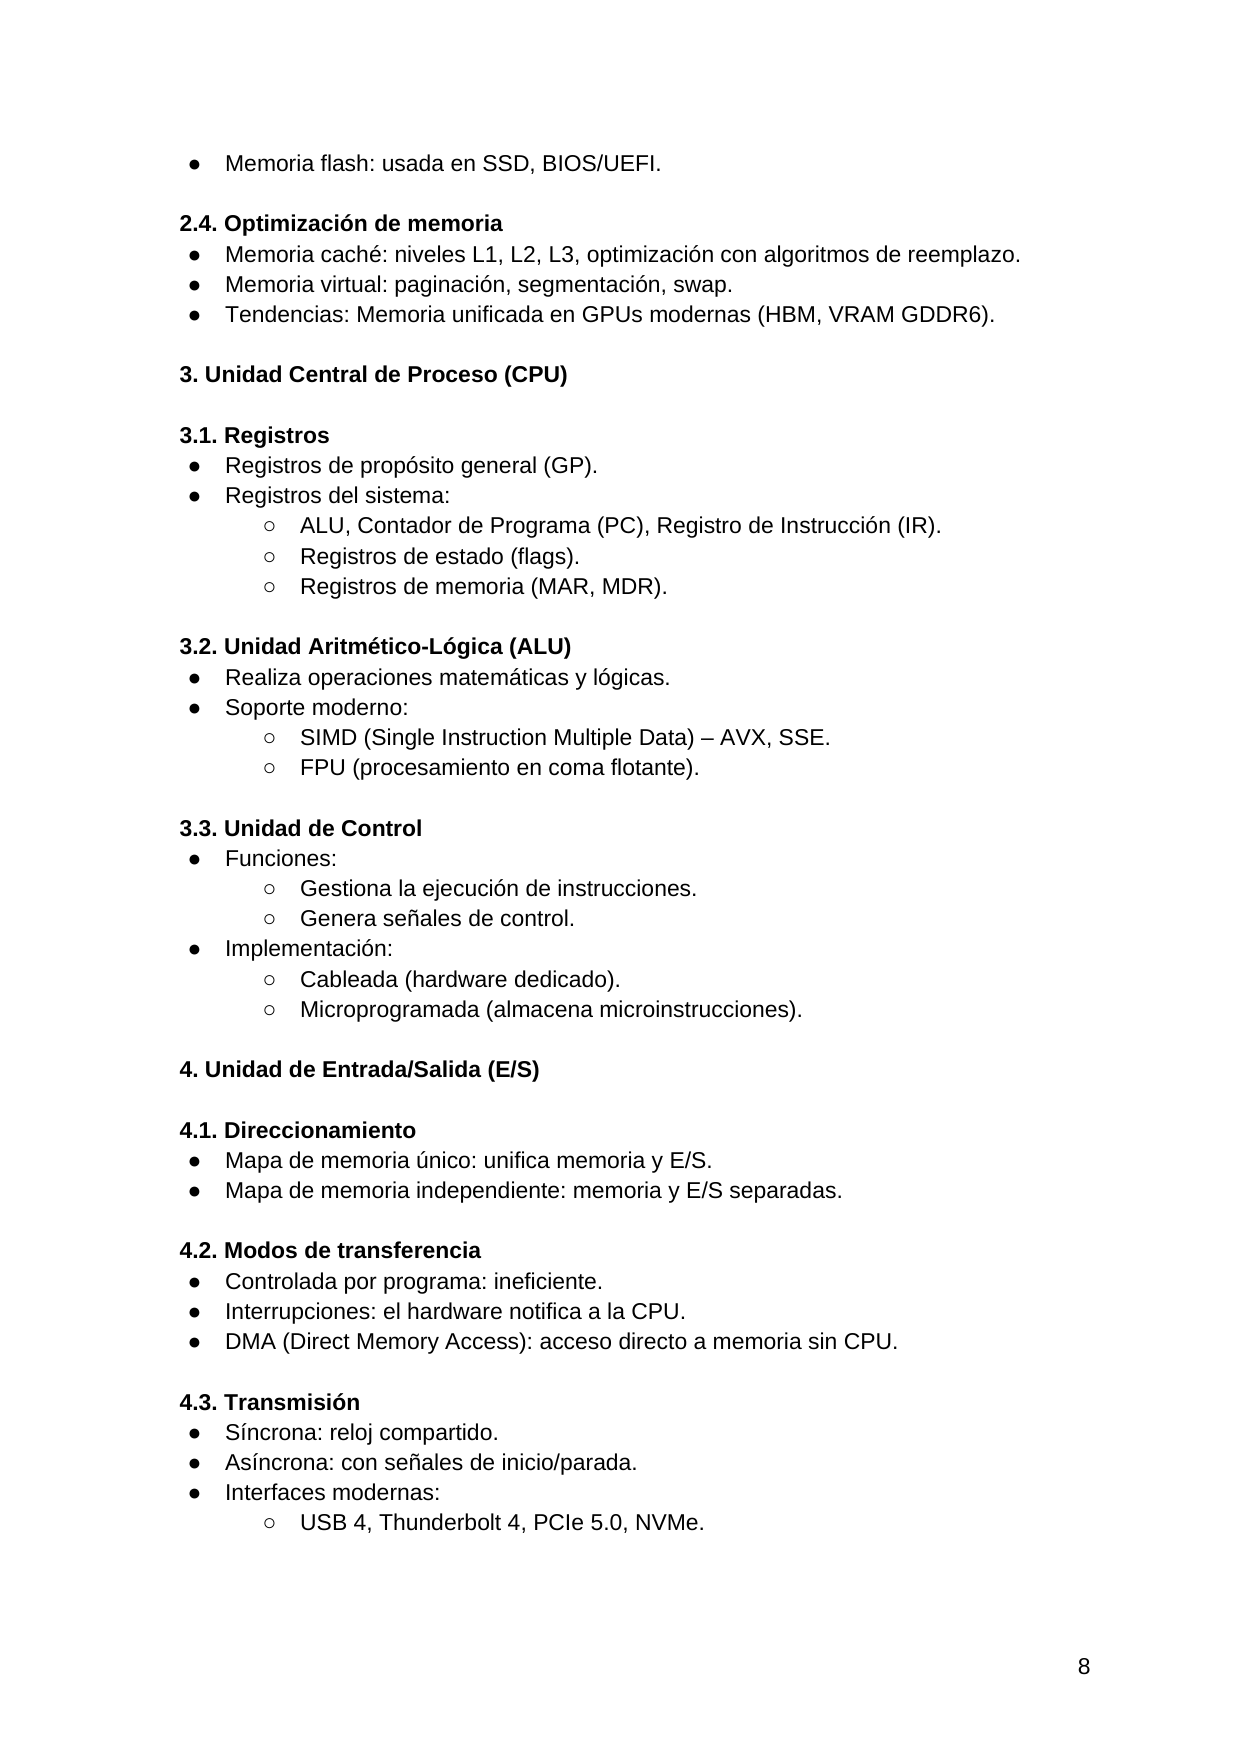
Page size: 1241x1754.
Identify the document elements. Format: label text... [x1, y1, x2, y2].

list Mapa de memoria único: unifica memoria y E/S. [187, 1147, 1090, 1173]
list Microprogramada (almacena microinstrucciones). [262, 996, 1090, 1022]
list Genera señales de control. [262, 905, 1090, 932]
list SIMD (Single Instruction Multiple Data) – AVX, SSE. [262, 724, 1090, 750]
text 4.1. Direccionamiento [179, 1117, 1090, 1143]
list Registros de propósito general (GP). [187, 452, 1090, 478]
list Memoria flash: usada en SSD, BIOS/UEFI. [187, 150, 1090, 176]
list Implementación: [187, 935, 1090, 962]
text 3.1. Registros [179, 422, 1090, 448]
list Interfaces modernas: [187, 1479, 1090, 1506]
list DMA (Direct Memory Access): acceso directo a memoria sin CPU. [187, 1328, 1090, 1354]
list Gestiona la ejecución de instrucciones. [262, 875, 1090, 901]
list Realiza operaciones matemáticas y lógicas. [187, 663, 1090, 690]
list ALU, Contador de Programa (PC), Registro de Instrucción (IR). [262, 512, 1090, 539]
text 4. Unidad de Entrada/Salida (E/S) [179, 1056, 1090, 1083]
list Memoria caché: niveles L1, L2, L3, optimización con algoritmos de reemplazo. [187, 241, 1090, 267]
list Funciones: [187, 845, 1090, 871]
list Registros de memoria (MAR, MDR). [262, 573, 1090, 599]
list Síncrona: reloj compartido. [187, 1419, 1090, 1445]
list Asíncrona: con señales de inicio/parada. [187, 1449, 1090, 1475]
list FPU (procesamiento en coma flotante). [262, 754, 1090, 781]
text 3.2. Unidad Aritmético-Lógica (ALU) [179, 633, 1090, 660]
list Interrupciones: el hardware notifica a la CPU. [187, 1298, 1090, 1324]
list Controlada por programa: ineficiente. [187, 1268, 1090, 1294]
text 4.3. Transmisión [179, 1388, 1090, 1415]
text 4.2. Modos de transferencia [179, 1237, 1090, 1264]
list Registros de estado (flags). [262, 543, 1090, 569]
text 3.3. Unidad de Control [179, 814, 1090, 841]
text 3. Unidad Central de Proceso (CPU) [179, 361, 1090, 388]
list Soporte moderno: [187, 694, 1090, 720]
list Memoria virtual: paginación, segmentación, swap. [187, 271, 1090, 297]
list Registros del sistema: [187, 482, 1090, 509]
list Tendencias: Memoria unificada en GPUs modernas (HBM, VRAM GDDR6). [187, 301, 1090, 327]
text 2.4. Optimización de memoria [179, 210, 1090, 237]
list USB 4, Thunderbolt 4, PCIe 5.0, NVMe. [262, 1509, 1090, 1536]
list Cableada (hardware dedicado). [262, 966, 1090, 992]
list Mapa de memoria independiente: memoria y E/S separadas. [187, 1177, 1090, 1203]
